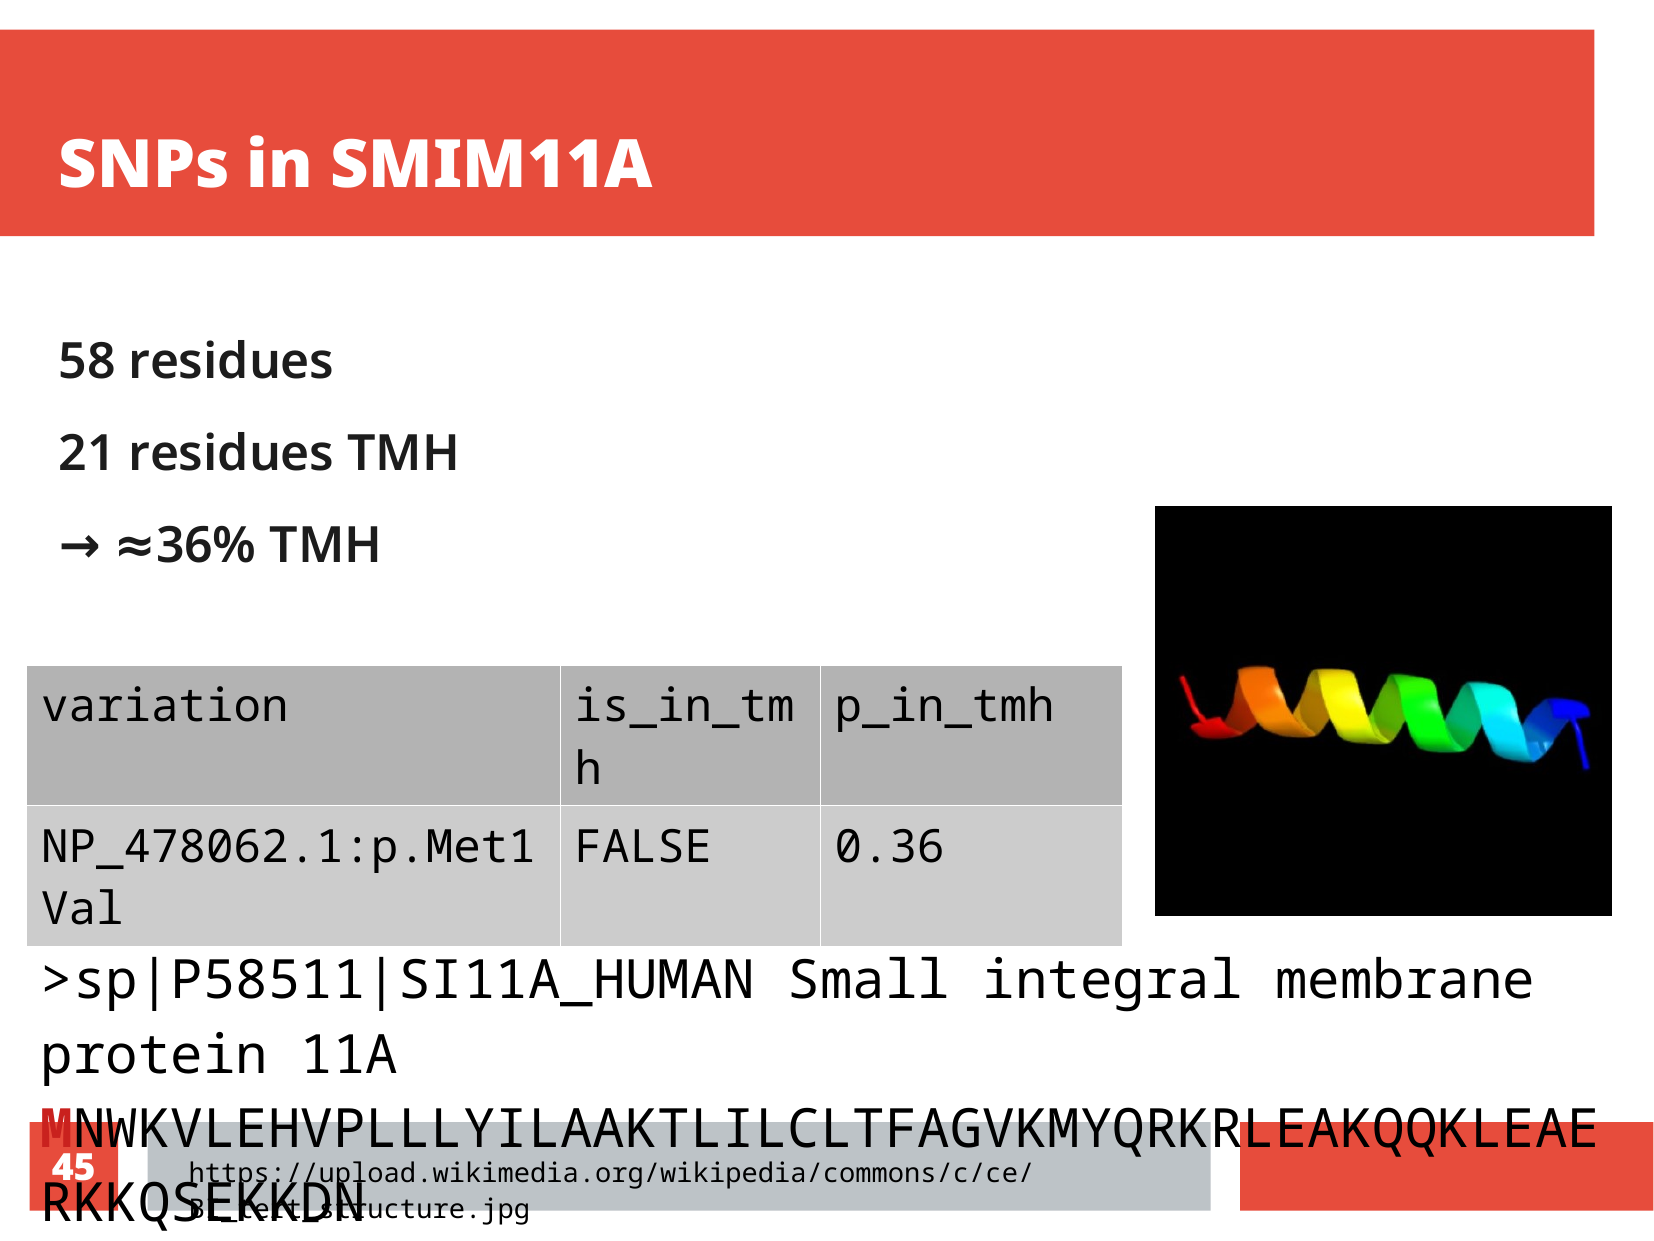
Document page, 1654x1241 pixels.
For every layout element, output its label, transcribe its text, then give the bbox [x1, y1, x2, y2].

table_header variation [27, 666, 560, 805]
table_cell NP_478062.1:p.Met1Val [27, 806, 560, 933]
title SNPs in SMIM11A [59, 59, 1595, 207]
table_header is_in_tmh [561, 666, 820, 805]
picture [1155, 506, 1612, 916]
text_box https://upload.wikimedia.org/wikipedia/commons/c/ce/BI_tert_structure.jpg [173, 1146, 1220, 1192]
text_box >sp|P58511|SI11A_HUMAN Small integral membrane protein 11A MNWKVLEHVPLLLYILAAKTLILCLTFAGVKMYQRKRLEAKQQKLEAERKKQSEKKDN 0000000000111111111111111111111000000000000000000000000000 [25, 933, 1637, 1112]
table_header p_in_tmh [821, 666, 1122, 805]
table_cell FALSE [561, 806, 820, 933]
table_cell 0.36 [821, 806, 1122, 933]
list 58 residues 21 residues TMH → ≈36% TMH [59, 324, 1021, 665]
